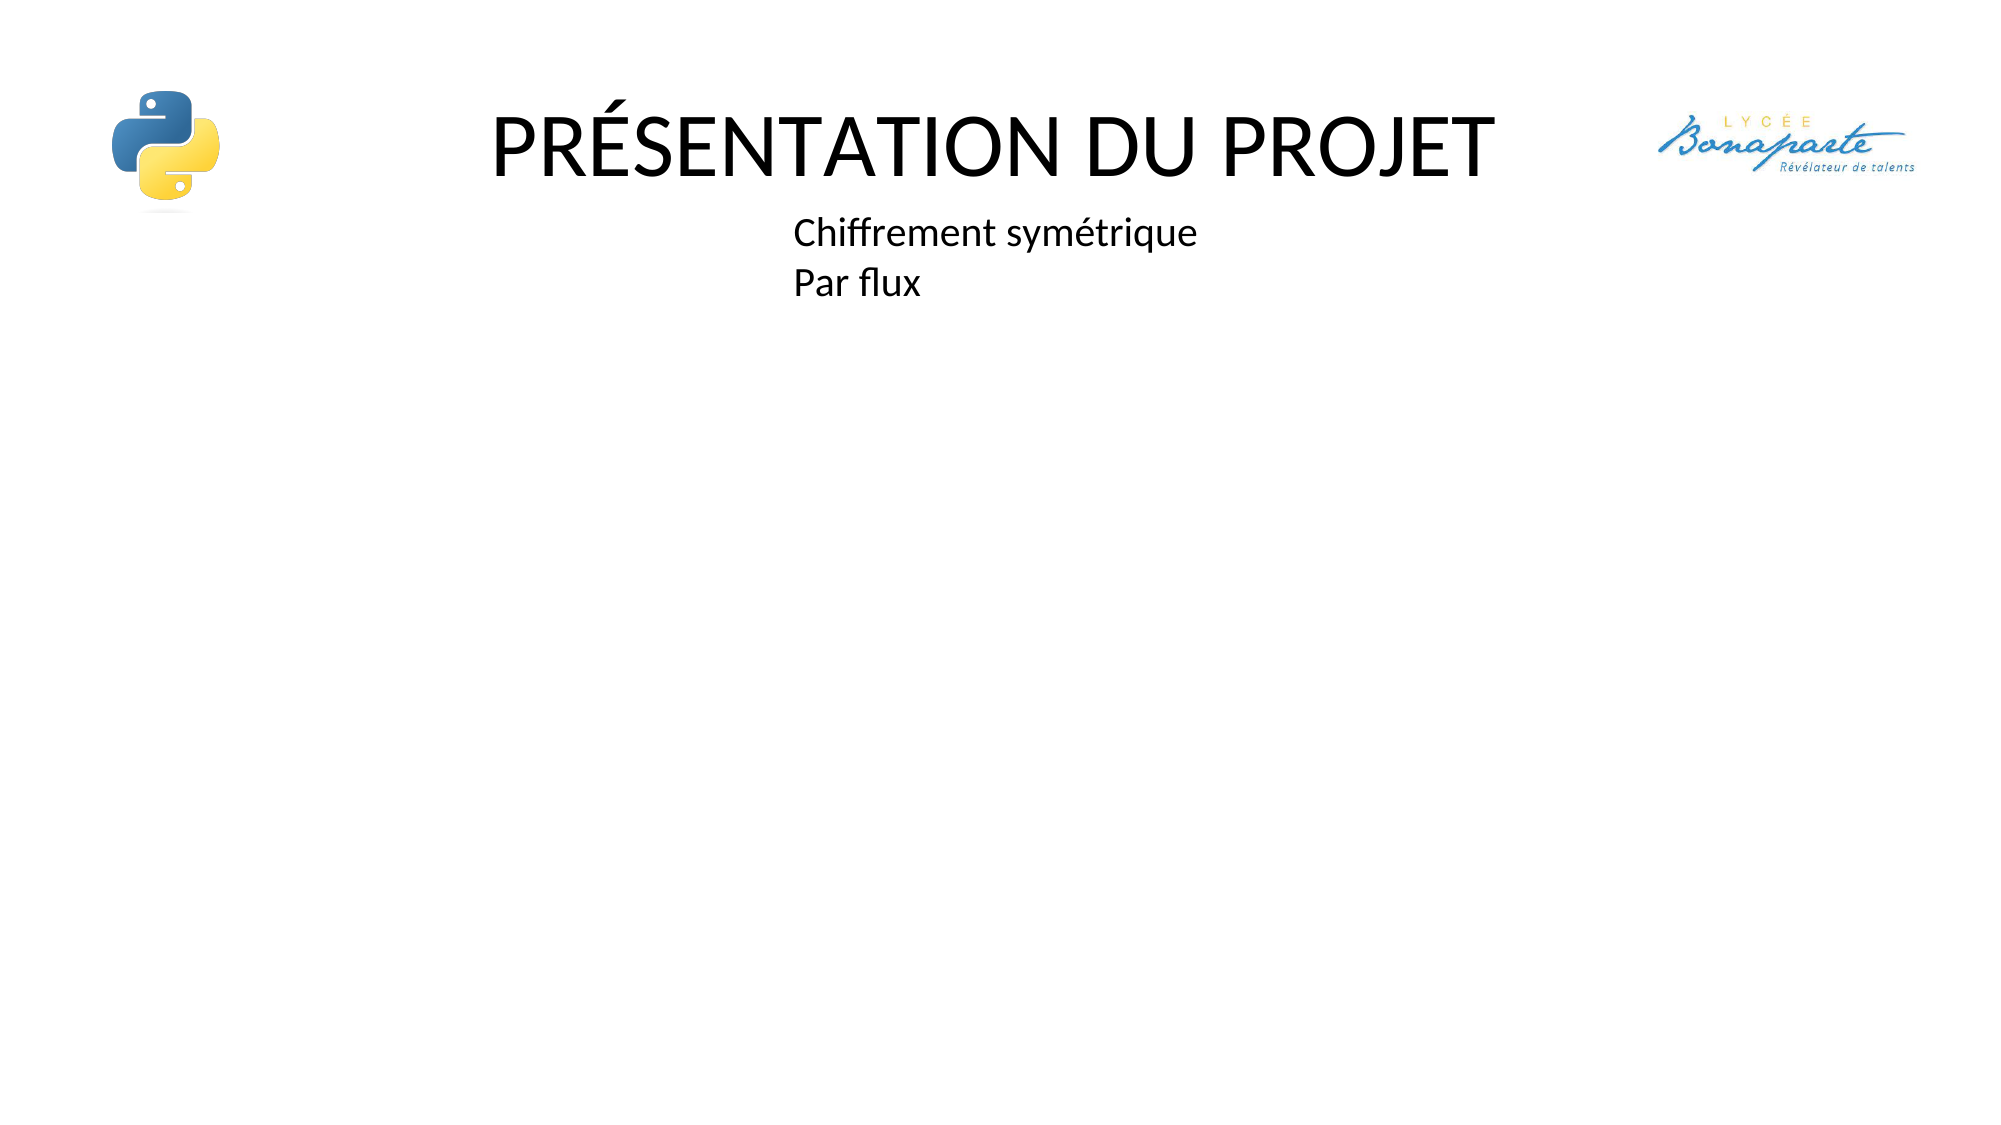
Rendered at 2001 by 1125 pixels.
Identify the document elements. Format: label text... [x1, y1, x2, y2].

text_box PRÉSENTATION DU PROJET [476, 77, 1524, 204]
picture [1648, 111, 1921, 181]
picture [112, 91, 223, 213]
text_box Chiffrement symétrique Par flux [779, 198, 1221, 325]
